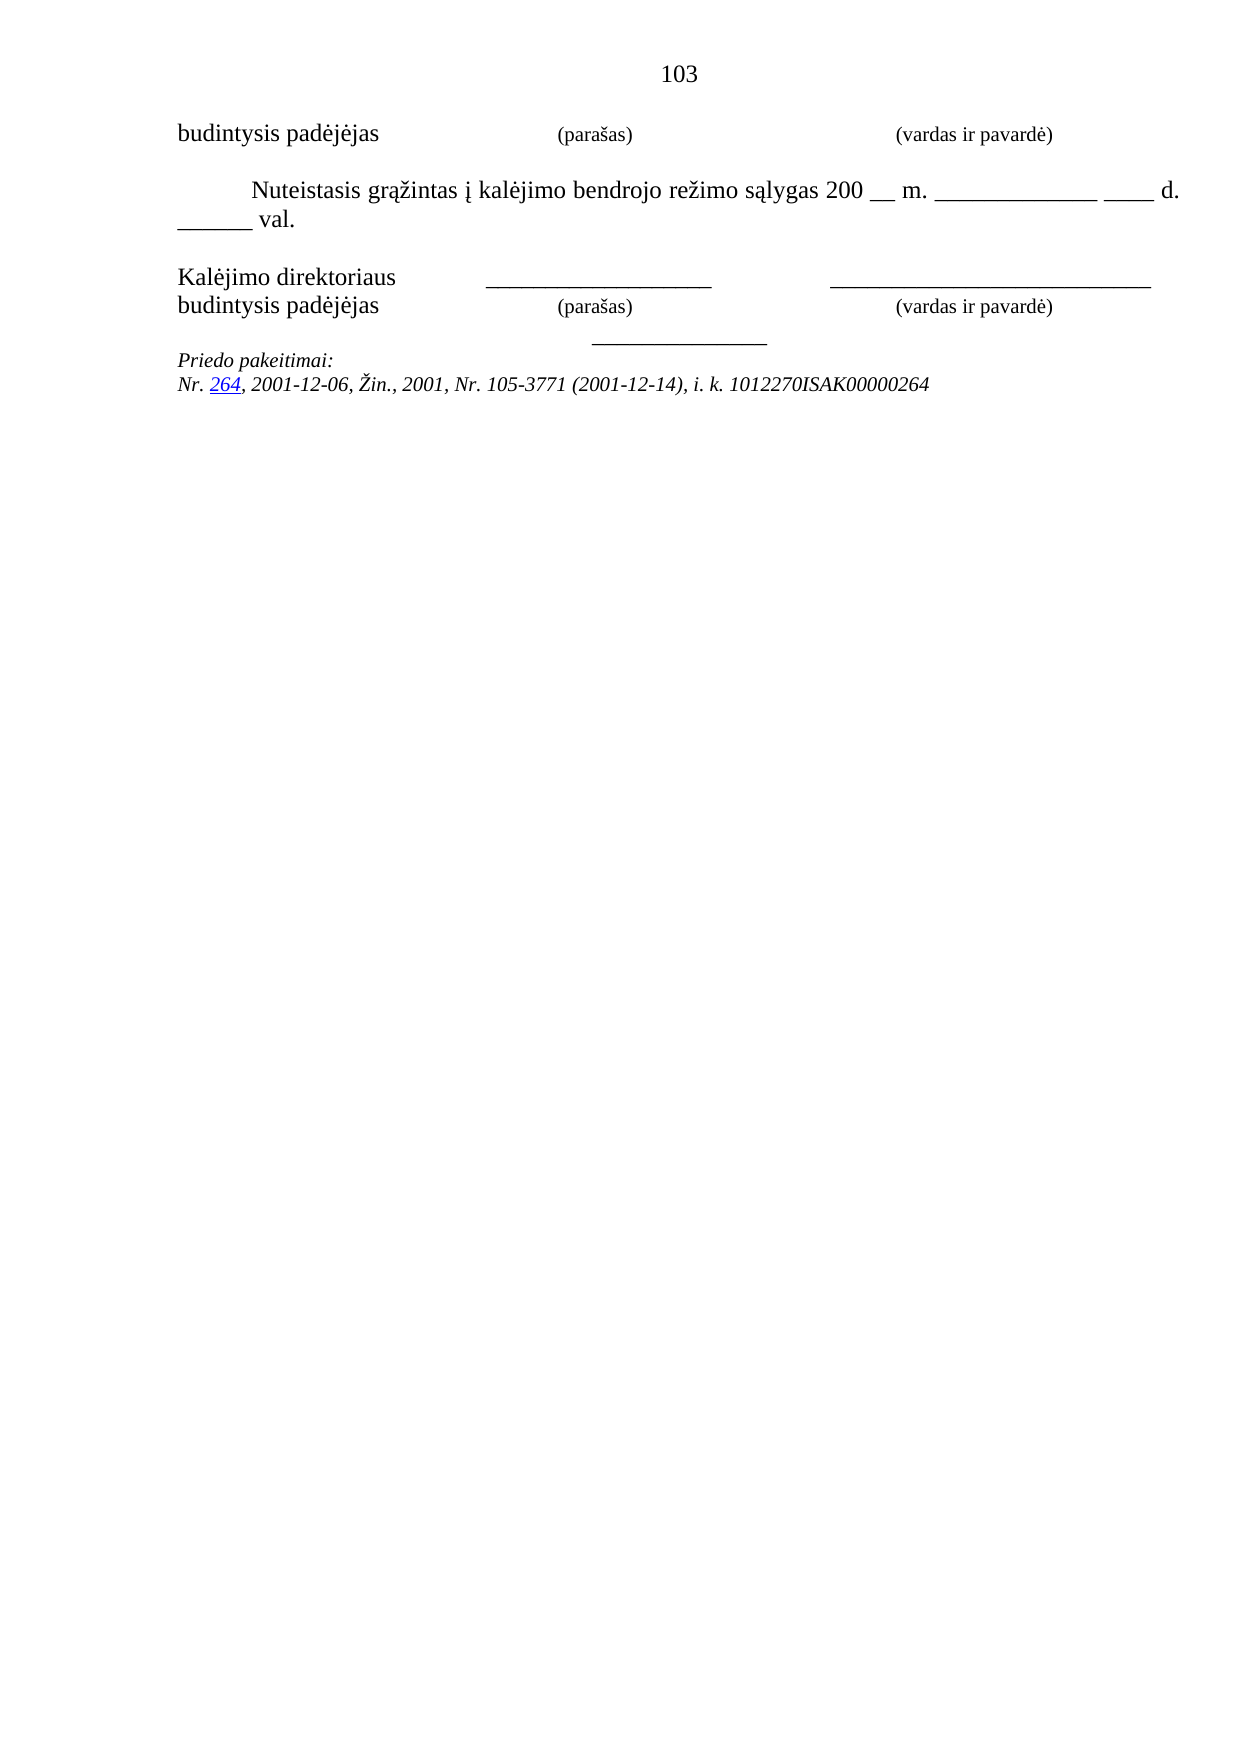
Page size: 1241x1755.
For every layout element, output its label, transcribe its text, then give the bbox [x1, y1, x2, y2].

text Nr. 264, 2001-12-06, Žin., 2001, Nr. 105-3771 (2001-12-14), i. k. 1012270ISAK00000264 [177, 372, 1181, 396]
text Kalėjimo direktoriaus [177, 262, 1181, 291]
text budintysis padėjėjas (parašas) (vardas ir pavardė) [177, 118, 1181, 147]
text Nuteistasis grąžintas į kalėjimo bendrojo režimo sąlygas 200 __ m. _____________ ____ d. ______ val. [177, 176, 1181, 233]
text Priedo pakeitimai: [177, 348, 1181, 372]
text ______________ [177, 319, 1181, 348]
text budintysis padėjėjas (parašas) (vardas ir pavardė) [177, 291, 1181, 319]
